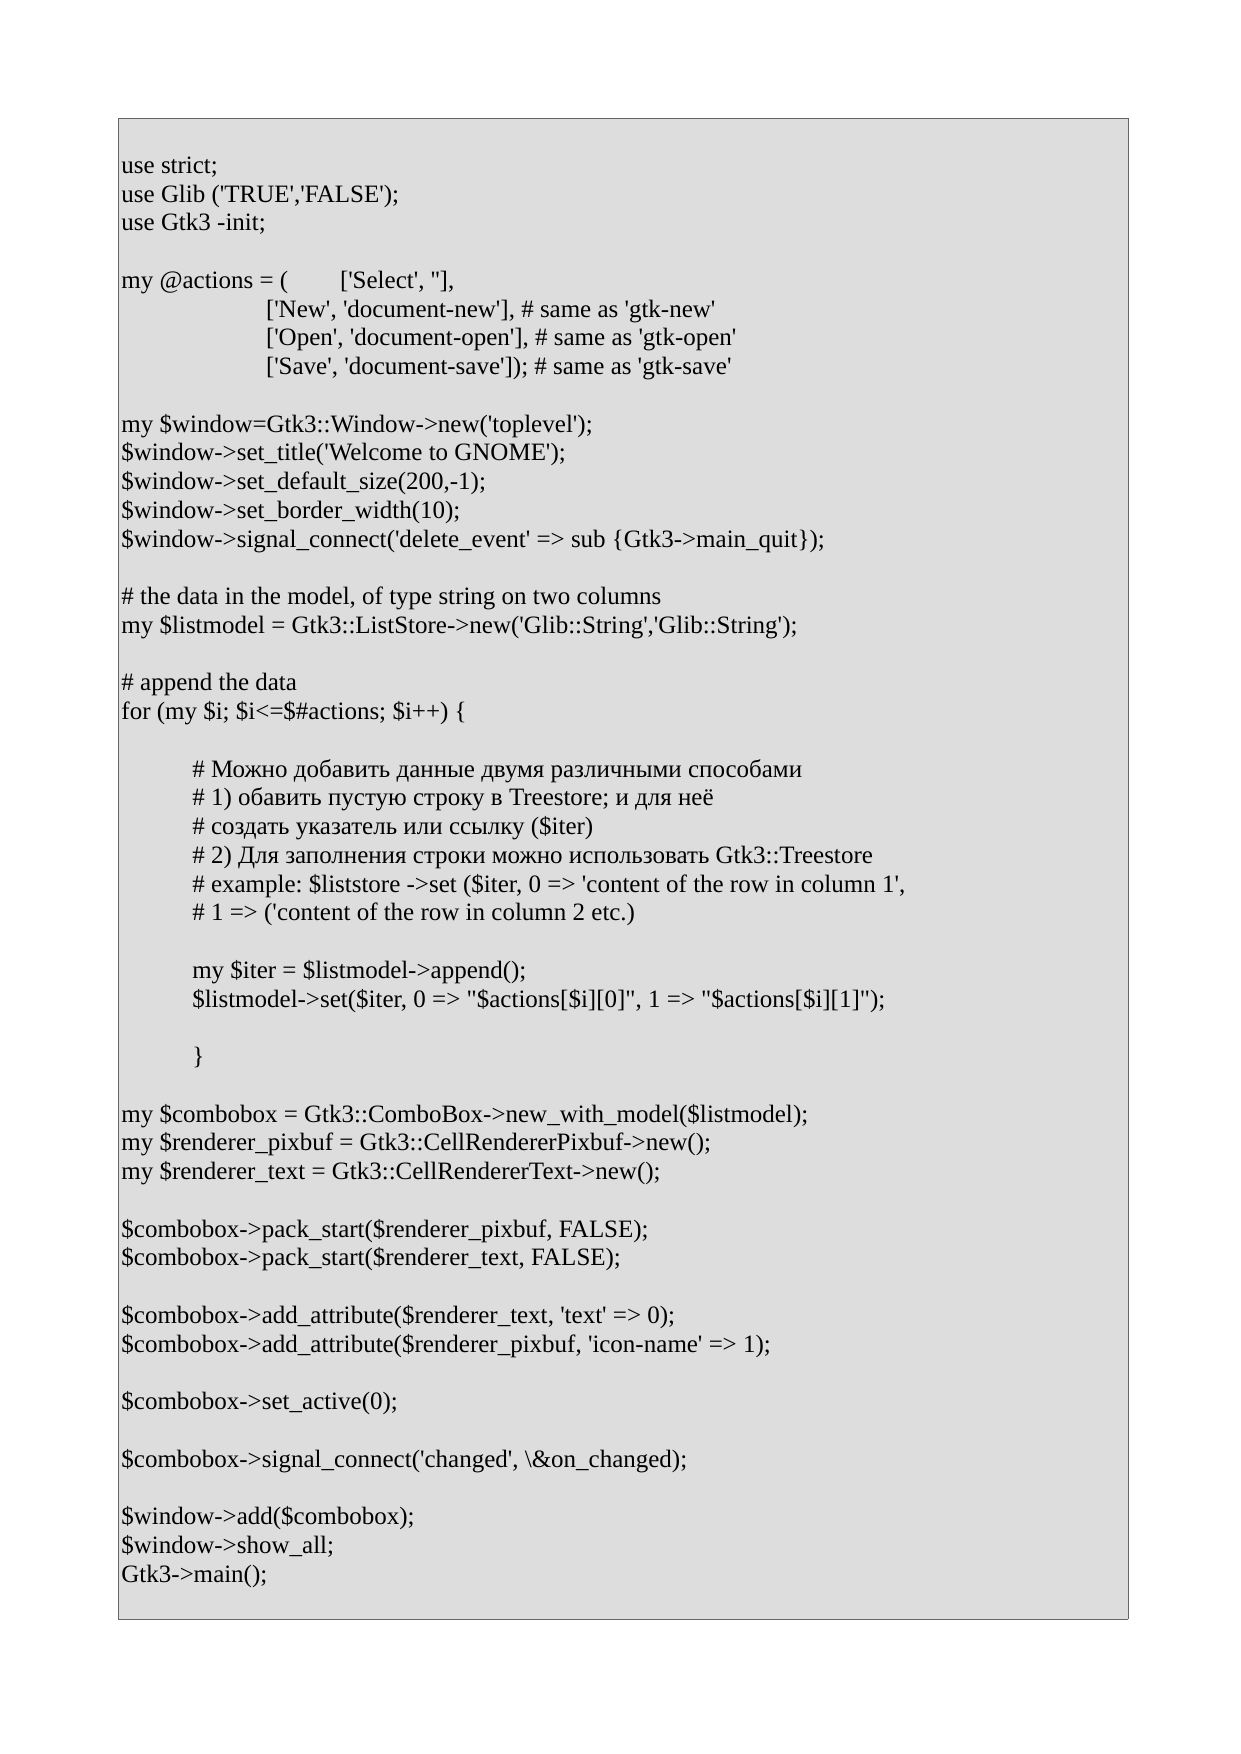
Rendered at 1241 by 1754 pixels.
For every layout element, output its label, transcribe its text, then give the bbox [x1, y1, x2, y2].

text my $iter = $listmodel->append(); [119, 952, 1128, 981]
text # создать указатель или ссылку ($iter) [119, 808, 1128, 837]
text my $window=Gtk3::Window->new('toplevel'); [119, 406, 1128, 434]
text $window->signal_connect('delete_event' => sub {Gtk3->main_quit}); [119, 521, 1128, 549]
text # 2) Для заполнения строки можно использовать Gtk3::Treestore [119, 837, 1128, 866]
text # the data in the model, of type string on two columns [119, 578, 1128, 607]
text Gtk3->main(); [119, 1556, 1128, 1584]
text use Gtk3 -init; [119, 204, 1128, 233]
text $window->show_all; [119, 1527, 1128, 1556]
text # 1) обавить пустую строку в Treestore; и для неё [119, 779, 1128, 808]
text $combobox->add_attribute($renderer_pixbuf, 'icon-name' => 1); [119, 1326, 1128, 1354]
text ['Open', 'document-open'], # same as 'gtk-open' [119, 319, 1128, 348]
text $window->add($combobox); [119, 1498, 1128, 1527]
text $listmodel->set($iter, 0 => "$actions[$i][0]", 1 => "$actions[$i][1]"); [119, 981, 1128, 1009]
text ['Save', 'document-save']); # same as 'gtk-save' [119, 348, 1128, 377]
text # append the data [119, 664, 1128, 693]
text my @actions = ( ['Select', ''], [119, 262, 1128, 291]
text $combobox->set_active(0); [119, 1383, 1128, 1412]
text $combobox->pack_start($renderer_text, FALSE); [119, 1239, 1128, 1268]
text $window->set_border_width(10); [119, 492, 1128, 521]
text $combobox->pack_start($renderer_pixbuf, FALSE); [119, 1211, 1128, 1239]
text } [119, 1038, 1128, 1067]
text $combobox->add_attribute($renderer_text, 'text' => 0); [119, 1297, 1128, 1326]
text my $listmodel = Gtk3::ListStore->new('Glib::String','Glib::String'); [119, 607, 1128, 636]
text # 1 => ('content of the row in column 2 etc.) [119, 894, 1128, 923]
text $combobox->signal_connect('changed', \&on_changed); [119, 1441, 1128, 1469]
text my $renderer_text = Gtk3::CellRendererText->new(); [119, 1153, 1128, 1182]
text my $combobox = Gtk3::ComboBox->new_with_model($listmodel); [119, 1096, 1128, 1124]
text $window->set_title('Welcome to GNOME'); [119, 434, 1128, 463]
text $window->set_default_size(200,-1); [119, 463, 1128, 492]
text my $renderer_pixbuf = Gtk3::CellRendererPixbuf->new(); [119, 1124, 1128, 1153]
text # example: $liststore ->set ($iter, 0 => 'content of the row in column 1', [119, 866, 1128, 894]
text use Glib ('TRUE','FALSE'); [119, 176, 1128, 204]
text for (my $i; $i<=$#actions; $i++) { [119, 693, 1128, 722]
text # Можно добавить данные двумя различными способами [119, 751, 1128, 779]
text use strict; [119, 147, 1128, 176]
text ['New', 'document-new'], # same as 'gtk-new' [119, 291, 1128, 319]
